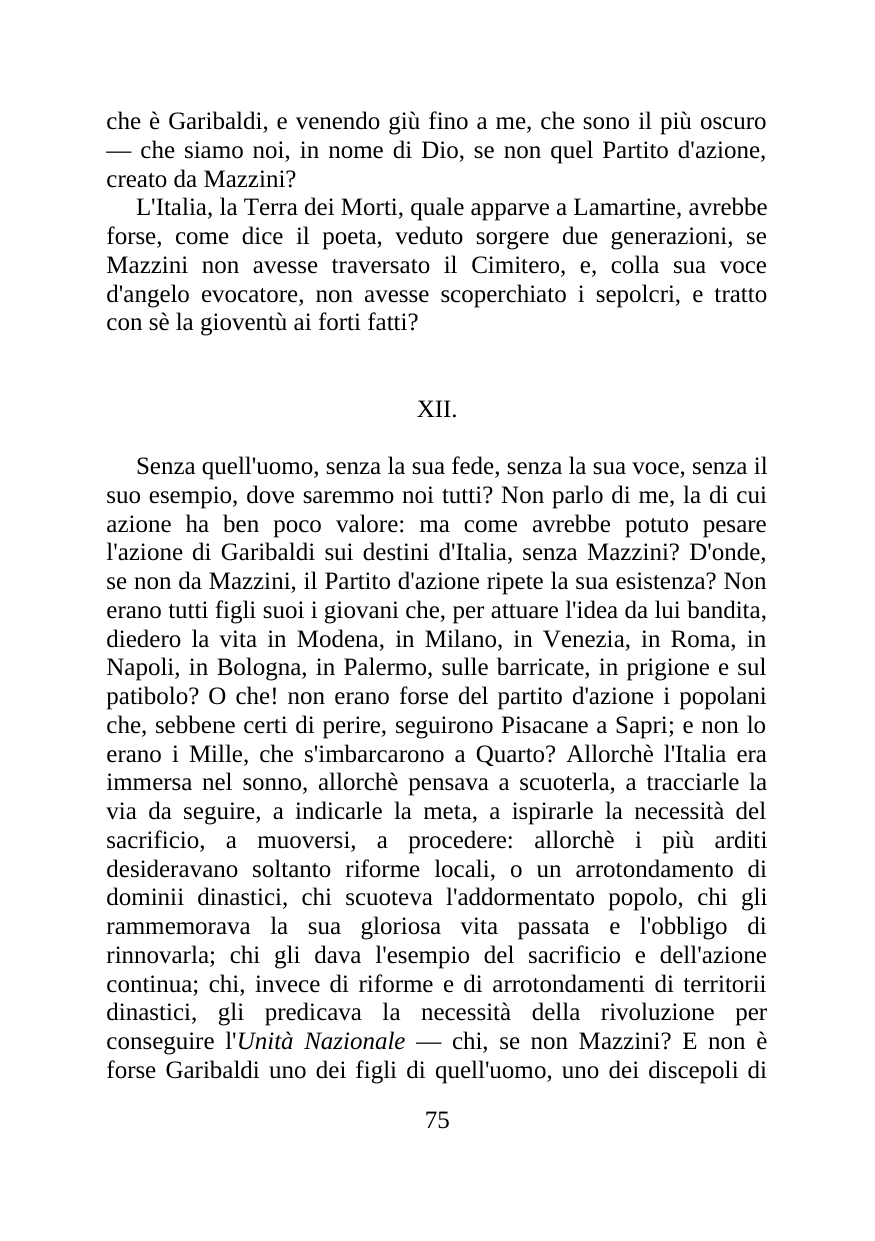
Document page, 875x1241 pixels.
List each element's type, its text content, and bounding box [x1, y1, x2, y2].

text Senza quell'uomo, senza la sua fede, senza la sua voce, senza il suo esempio, dove saremmo noi tutti? Non parlo di me, la di cui azione ha ben poco valore: ma come avrebbe potuto pesare l'azione di Garibaldi sui destini d'Italia, senza Mazzini? D'onde, se non da Mazzini, il Partito d'azione ripete la sua esistenza? Non erano tutti figli suoi i giovani che, per attuare l'idea da lui bandita, diedero la vita in Modena, in Milano, in Venezia, in Roma, in Napoli, in Bologna, in Palermo, sulle barricate, in prigione e sul patibolo? O che! non erano forse del partito d'azione i popolani che, sebbene certi di perire, seguirono Pisacane a Sapri; e non lo erano i Mille, che s'imbarcarono a Quarto? Allorchè l'Italia era immersa nel sonno, allorchè pensava a scuoterla, a tracciarle la via da seguire, a indicarle la meta, a ispirarle la necessità del sacrificio, a muoversi, a procedere: allorchè i più arditi desideravano soltanto riforme locali, o un arrotondamento di dominii dinastici, chi scuoteva l'addormentato popolo, chi gli rammemorava la sua gloriosa vita passata e l'obbligo di rinnovarla; chi gli dava l'esempio del sacrificio e dell'azione continua; chi, invece di riforme e di arrotondamenti di territorii dinastici, gli predicava la necessità della rivoluzione per conseguire l'Unità Nazionale — chi, se non Mazzini? E non è forse Garibaldi uno dei figli di quell'uomo, uno dei discepoli di [106, 451, 768, 1084]
text che è Garibaldi, e venendo giù fino a me, che sono il più oscuro — che siamo noi, in nome di Dio, se non quel Partito d'azione, creato da Mazzini? [106, 106, 768, 192]
text L'Italia, la Terra dei Morti, quale apparve a Lamartine, avrebbe forse, come dice il poeta, veduto sorgere due generazioni, se Mazzini non avesse traversato il Cimitero, e, colla sua voce d'angelo evocatore, non avesse scoperchiato i sepolcri, e tratto con sè la gioventù ai forti fatti? [106, 192, 768, 336]
text XII. [106, 394, 768, 422]
